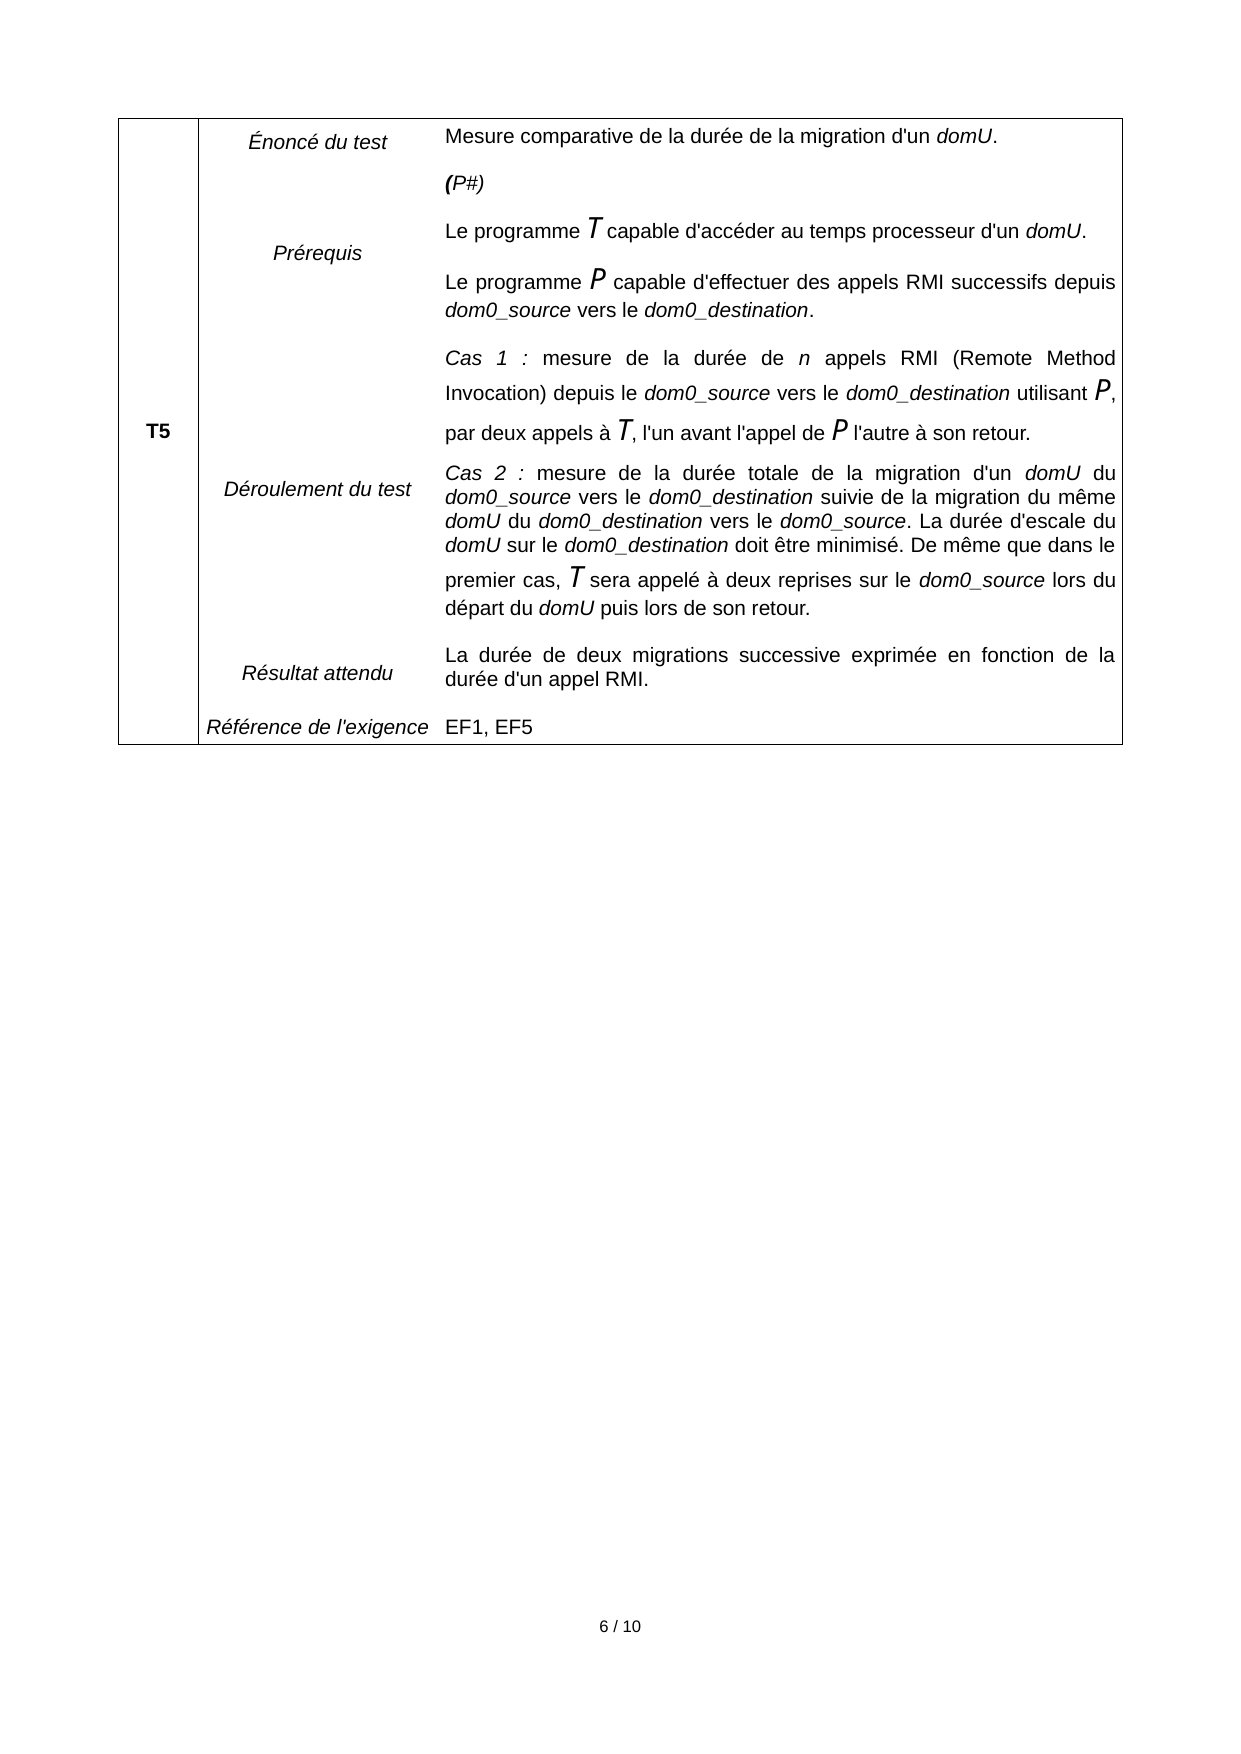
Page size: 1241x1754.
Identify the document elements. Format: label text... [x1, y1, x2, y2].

table_header Mesure comparative de la durée de la migration d'un domU. [439, 119, 1122, 165]
table_header T5 [119, 119, 198, 744]
table_cell EF1, EF5 [439, 709, 1122, 744]
table_cell (P#) Le programme T capable d'accéder au temps processeur d'un domU. Le programme P capable d'effectuer des appels RMI successifs depuis dom0_source vers le dom0_destination. [439, 165, 1122, 339]
table_cell Cas 1 : mesure de la durée de n appels RMI (Remote Method Invocation) depuis le dom0_source vers le dom0_destination utilisant P, par deux appels à T, l'un avant l'appel de P l'autre à son retour. Cas 2 : mesure de la durée totale de la migration d'un domU du dom0_source vers le dom0_destination suivie de la migration du même domU du dom0_destination vers le dom0_source. La durée d'escale du domU sur le dom0_destination doit être minimisé. De même que dans le premier cas, T sera appelé à deux reprises sur le dom0_source lors du départ du domU puis lors de son retour. [439, 340, 1122, 637]
table_cell La durée de deux migrations successive exprimée en fonction de la durée d'un appel RMI. [439, 638, 1122, 709]
table_cell Déroulement du test [199, 340, 439, 637]
table_cell Résultat attendu [199, 638, 439, 709]
table_cell Prérequis [199, 165, 439, 339]
table_header Énoncé du test [199, 119, 439, 165]
table_cell Référence de l'exigence [199, 709, 439, 744]
